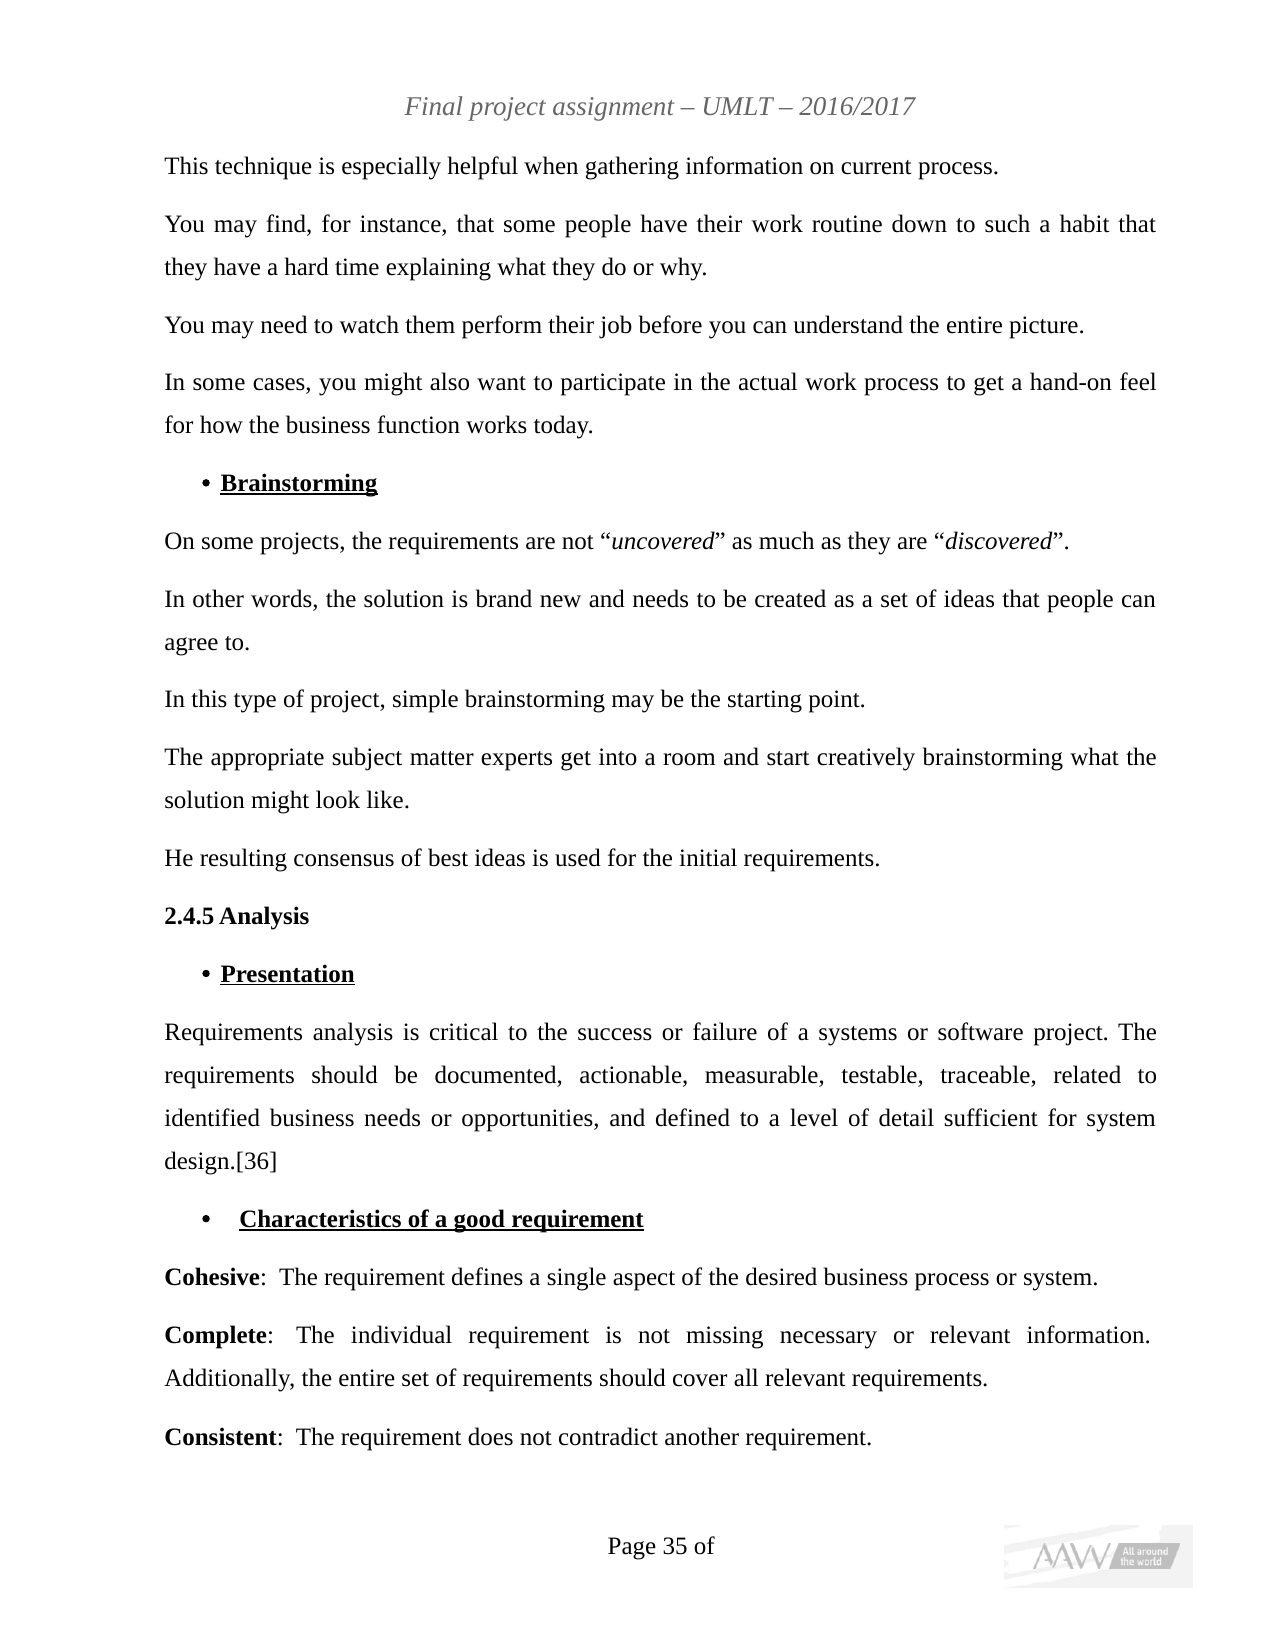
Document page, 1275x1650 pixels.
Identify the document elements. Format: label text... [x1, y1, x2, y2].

text Requirements analysis is critical to the success or failure of a systems or software project. The requirements should be documented, actionable, measurable, testable, traceable, related to identified business needs or opportunities, and defined to a level of detail sufficient for system design.[36] [164, 1017, 1158, 1175]
text You may need to watch them perform their job before you can understand the entire picture. [164, 310, 1158, 338]
text Consistent: The requirement does not contradict another requirement. [164, 1422, 1158, 1450]
list Presentation [202, 959, 1158, 988]
text This technique is especially helpful when gathering information on current process. [164, 151, 1158, 180]
picture [1003, 1525, 1193, 1588]
text Complete: The individual requirement is not missing necessary or relevant information. Additionally, the entire set of requirements should cover all relevant requirements. [164, 1320, 1158, 1392]
text He resulting consensus of best ideas is used for the initial requirements. [164, 843, 1158, 872]
list Brainstorming [202, 468, 1158, 497]
list Characteristics of a good requirement [202, 1204, 1158, 1233]
subtitle 2.4.5 Analysis [164, 901, 1158, 929]
text In some cases, you might also want to participate in the actual work process to get a hand-on feel for how the business function works today. [164, 367, 1158, 439]
text You may find, for instance, that some people have their work routine down to such a habit that they have a hard time explaining what they do or why. [164, 209, 1158, 281]
text Cohesive: The requirement defines a single aspect of the desired business process or system. [164, 1262, 1158, 1291]
text The appropriate subject matter experts get into a room and start creatively brainstorming what the solution might look like. [164, 742, 1158, 814]
text On some projects, the requirements are not “uncovered” as much as they are “discovered”. [164, 526, 1158, 555]
text In other words, the solution is brand new and needs to be created as a set of ideas that people can agree to. [164, 584, 1158, 656]
text In this type of project, simple brainstorming may be the starting point. [164, 684, 1158, 713]
